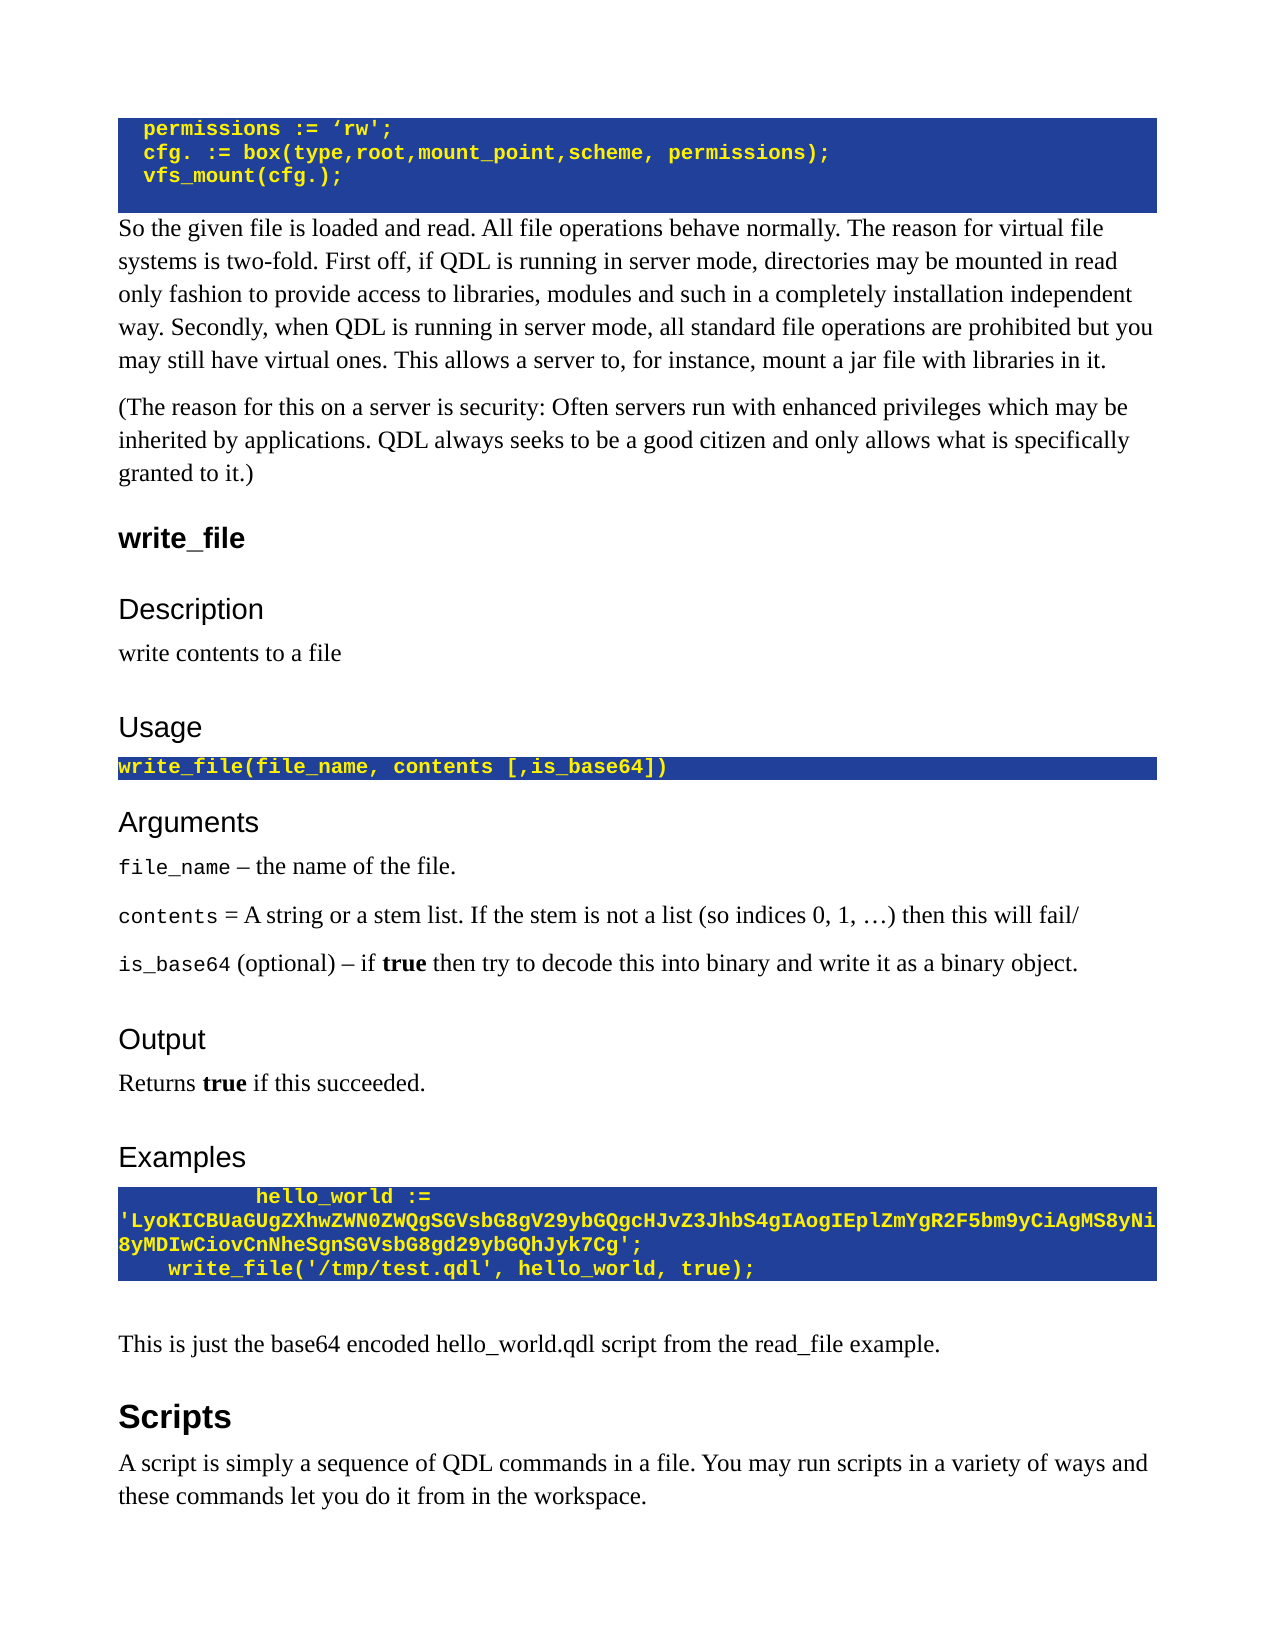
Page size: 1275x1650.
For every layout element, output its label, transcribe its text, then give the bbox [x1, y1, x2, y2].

text cfg. := box(type,root,mount_point,scheme, permissions); [118, 142, 1157, 165]
text permissions := ‘rw'; [118, 118, 1157, 142]
text This is just the base64 encoded hello_world.qdl script from the read_file example. [118, 1329, 1157, 1357]
subtitle Examples [118, 1141, 1157, 1174]
text vfs_mount(cfg.); [118, 165, 1157, 213]
text hello_world := 'LyoKICBUaGUgZXhwZWN0ZWQgSGVsbG8gV29ybGQgcHJvZ3JhbS4gIAogIEplZmYgR2F5bm9yCiAgMS8yNi8yMDIwCiovCnNheSgnSGVsbG8gd29ybGQhJyk7Cg'; [118, 1187, 1157, 1257]
subtitle Description [118, 592, 1157, 625]
text write_file(file_name, contents [,is_base64]) [118, 757, 1157, 780]
text file_name – the name of the file. [118, 851, 1157, 881]
text is_base64 (optional) – if true then try to decode this into binary and write it as a binary object. [118, 948, 1157, 978]
text So the given file is loaded and read. All file operations behave normally. The reason for virtual file systems is two-fold. First off, if QDL is running in server mode, directories may be mounted in read only fashion to provide access to libraries, modules and such in a completely installation independent way. Secondly, when QDL is running in server mode, all standard file operations are prohibited but you may still have virtual ones. This allows a server to, for instance, mount a jar file with libraries in it. [118, 213, 1157, 373]
subtitle Scripts [118, 1397, 1157, 1436]
text (The reason for this on a server is security: Often servers run with enhanced privileges which may be inherited by applications. QDL always seeks to be a good citizen and only allows what is specifically granted to it.) [118, 392, 1157, 487]
subtitle Usage [118, 711, 1157, 744]
text write_file('/tmp/test.qdl', hello_world, true); [118, 1257, 1157, 1281]
text Returns true if this succeeded. [118, 1068, 1157, 1097]
subtitle write_file [118, 521, 1157, 554]
subtitle Arguments [118, 805, 1157, 839]
subtitle Output [118, 1022, 1157, 1055]
text contents = A string or a stem list. If the stem is not a list (so indices 0, 1, …) then this will fail/ [118, 900, 1157, 929]
text A script is simply a sequence of QDL commands in a file. You may run scripts in a variety of ways and these commands let you do it from in the workspace. [118, 1448, 1157, 1510]
text write contents to a file [118, 638, 1157, 667]
